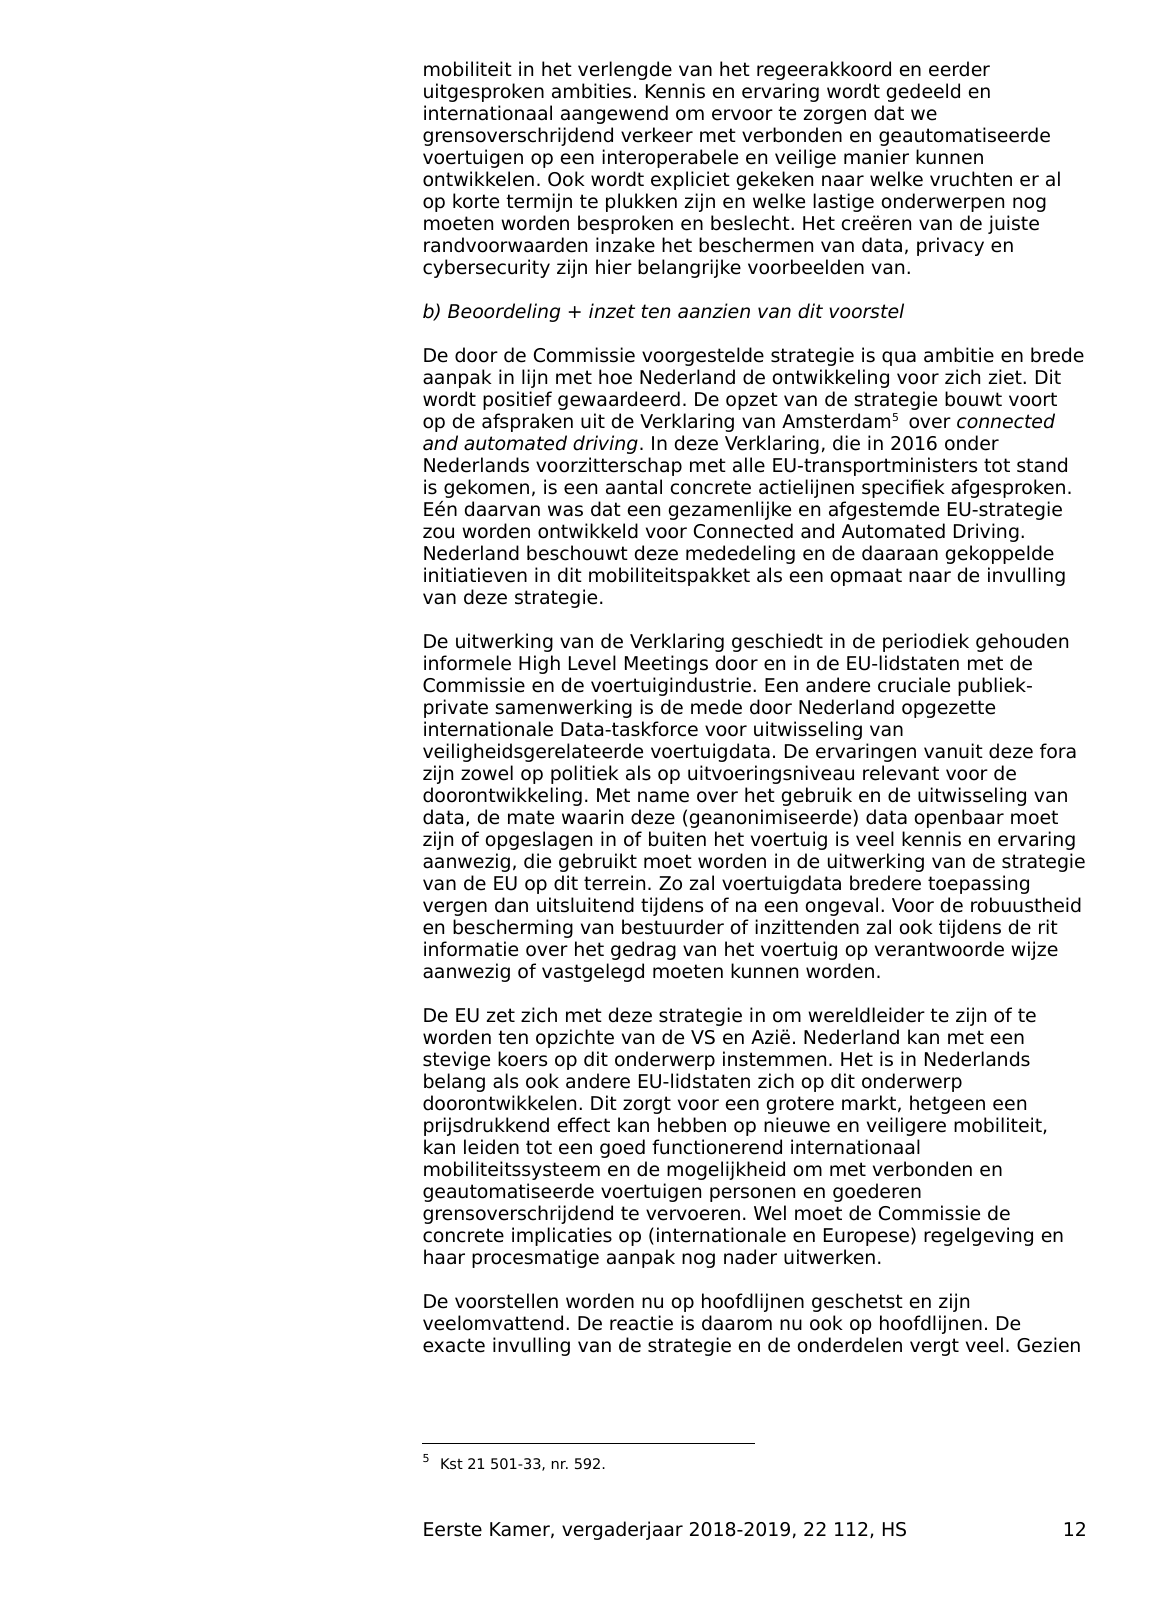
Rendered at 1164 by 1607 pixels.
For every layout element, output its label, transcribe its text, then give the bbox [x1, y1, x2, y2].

text De uitwerking van de Verklaring geschiedt in de periodiek gehouden informele High Level Meetings door en in de EU-lidstaten met de Commissie en de voertuigindustrie. Een andere cruciale publiek-private samenwerking is de mede door Nederland opgezette internationale Data-taskforce voor uitwisseling van veiligheidsgerelateerde voertuigdata. De ervaringen vanuit deze fora zijn zowel op politiek als op uitvoeringsniveau relevant voor de doorontwikkeling. Met name over het gebruik en de uitwisseling van data, de mate waarin deze (geanonimiseerde) data openbaar moet zijn of opgeslagen in of buiten het voertuig is veel kennis en ervaring aanwezig, die gebruikt moet worden in de uitwerking van de strategie van de EU op dit terrein. Zo zal voertuigdata bredere toepassing vergen dan uitsluitend tijdens of na een ongeval. Voor de robuustheid en bescherming van bestuurder of inzittenden zal ook tijdens de rit informatie over het gedrag van het voertuig op verantwoorde wijze aanwezig of vastgelegd moeten kunnen worden. [422, 631, 1087, 983]
text mobiliteit in het verlengde van het regeerakkoord en eerder uitgesproken ambities. Kennis en ervaring wordt gedeeld en internationaal aangewend om ervoor te zorgen dat we grensoverschrijdend verkeer met verbonden en geautomatiseerde voertuigen op een interoperabele en veilige manier kunnen ontwikkelen. Ook wordt expliciet gekeken naar welke vruchten er al op korte termijn te plukken zijn en welke lastige onderwerpen nog moeten worden besproken en beslecht. Het creëren van de juiste randvoorwaarden inzake het beschermen van data, privacy en cybersecurity zijn hier belangrijke voorbeelden van. [422, 59, 1087, 279]
text Kst 21 501-33, nr. 592. [422, 1452, 1087, 1474]
text De EU zet zich met deze strategie in om wereldleider te zijn of te worden ten opzichte van de VS en Azië. Nederland kan met een stevige koers op dit onderwerp instemmen. Het is in Nederlands belang als ook andere EU-lidstaten zich op dit onderwerp doorontwikkelen. Dit zorgt voor een grotere markt, hetgeen een prijsdrukkend effect kan hebben op nieuwe en veiligere mobiliteit, kan leiden tot een goed functionerend internationaal mobiliteitssysteem en de mogelijkheid om met verbonden en geautomatiseerde voertuigen personen en goederen grensoverschrijdend te vervoeren. Wel moet de Commissie de concrete implicaties op (internationale en Europese) regelgeving en haar procesmatige aanpak nog nader uitwerken. [422, 1005, 1087, 1269]
text De door de Commissie voorgestelde strategie is qua ambitie en brede aanpak in lijn met hoe Nederland de ontwikkeling voor zich ziet. Dit wordt positief gewaardeerd. De opzet van de strategie bouwt voort op de afspraken uit de Verklaring van Amsterdam over connected and automated driving. In deze Verklaring, die in 2016 onder Nederlands voorzitterschap met alle EU-transportministers tot stand is gekomen, is een aantal concrete actielijnen specifiek afgesproken. Eén daarvan was dat een gezamenlijke en afgestemde EU-strategie zou worden ontwikkeld voor Connected and Automated Driving. Nederland beschouwt deze mededeling en de daaraan gekoppelde initiatieven in dit mobiliteitspakket als een opmaat naar de invulling van deze strategie. [422, 345, 1087, 609]
subtitle b) Beoordeling + inzet ten aanzien van dit voorstel [422, 301, 1087, 323]
text De voorstellen worden nu op hoofdlijnen geschetst en zijn veelomvattend. De reactie is daarom nu ook op hoofdlijnen. De exacte invulling van de strategie en de onderdelen vergt veel. Gezien [422, 1291, 1087, 1357]
